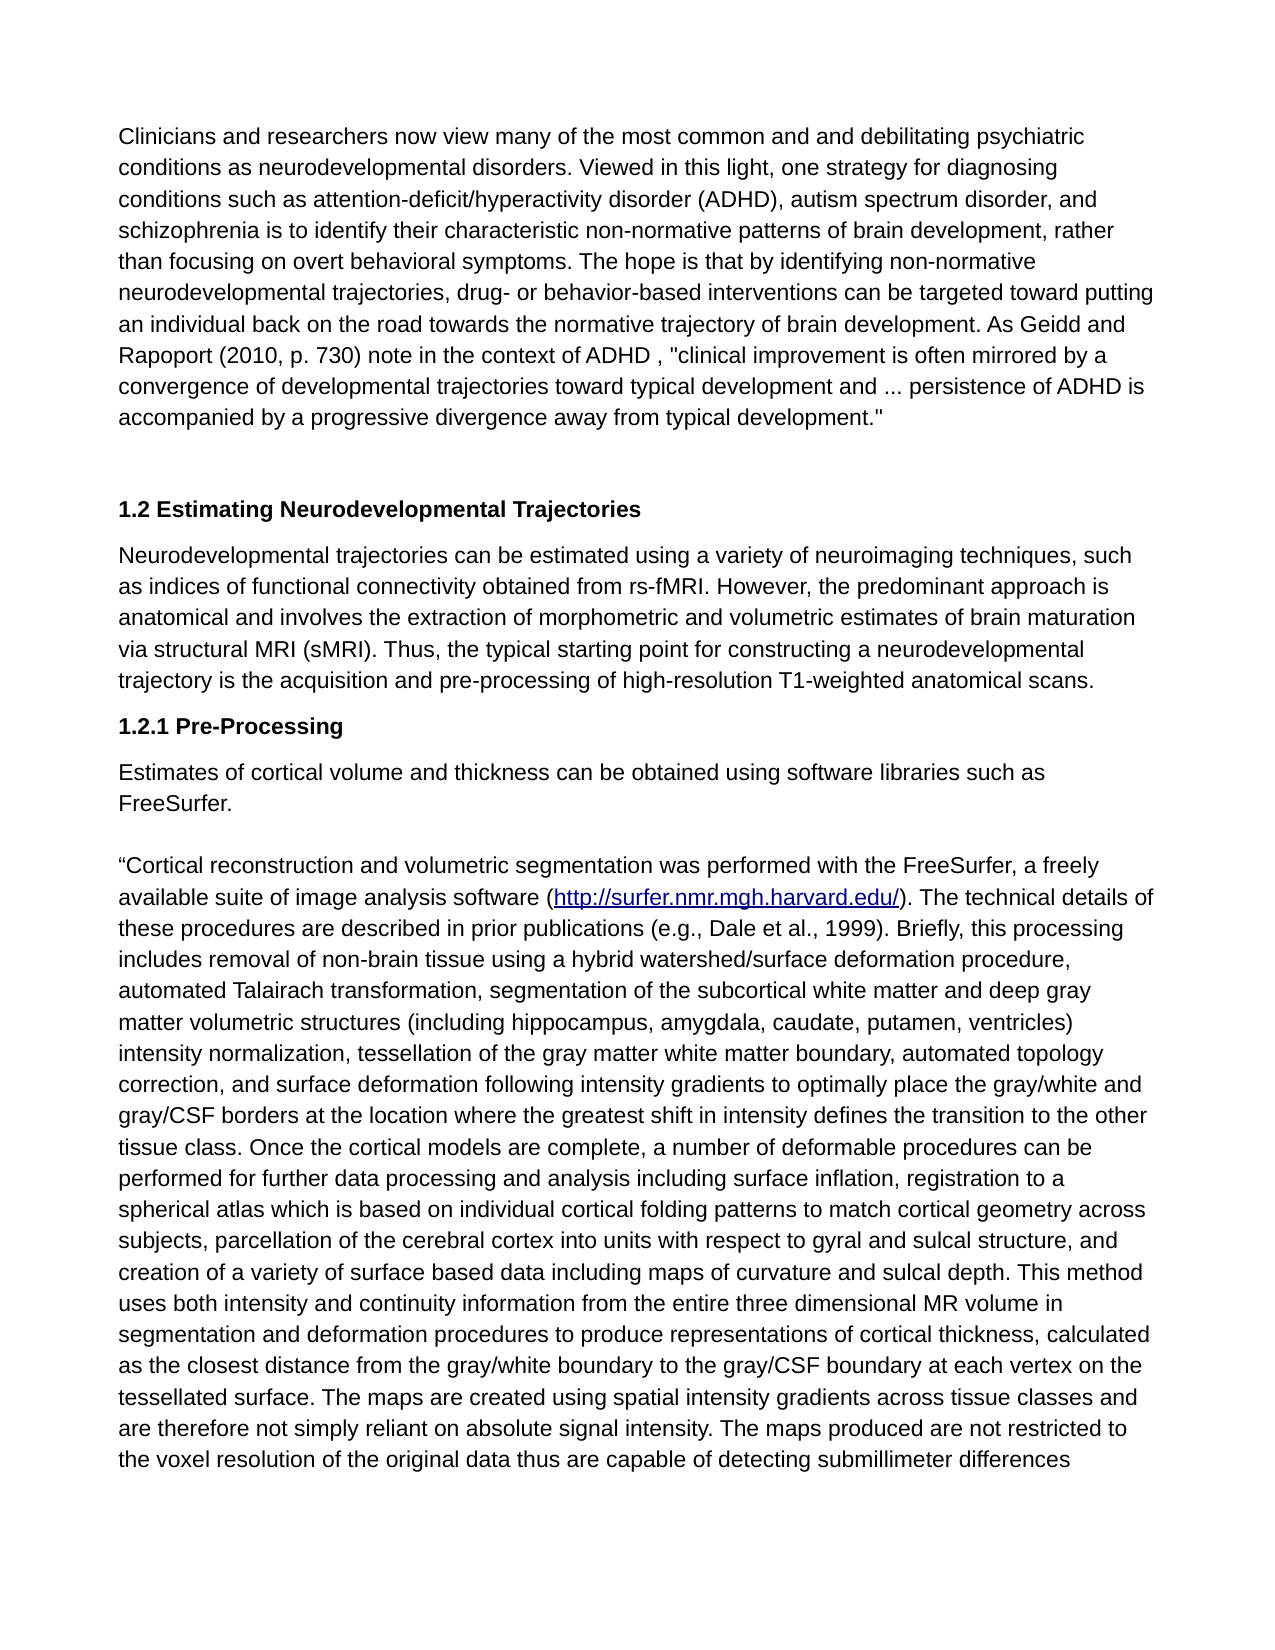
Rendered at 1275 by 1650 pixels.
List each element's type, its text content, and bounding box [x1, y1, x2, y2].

text 1.2.1 Pre-Processing [118, 708, 1157, 739]
text Clinicians and researchers now view many of the most common and and debilitating psychiatric conditions as neurodevelopmental disorders. Viewed in this light, one strategy for diagnosing conditions such as attention-deficit/hyperactivity disorder (ADHD), autism spectrum disorder, and schizophrenia is to identify their characteristic non-normative patterns of brain development, rather than focusing on overt behavioral symptoms. The hope is that by identifying non-normative neurodevelopmental trajectories, drug- or behavior-based interventions can be targeted toward putting an individual back on the road towards the normative trajectory of brain development. As Geidd and Rapoport (2010, p. 730) note in the context of ADHD , "clinical improvement is often mirrored by a convergence of developmental trajectories toward typical development and ... persistence of ADHD is accompanied by a progressive divergence away from typical development." [118, 118, 1157, 431]
text “Cortical reconstruction and volumetric segmentation was performed with the FreeSurfer, a freely available suite of image analysis software (http://surfer.nmr.mgh.harvard.edu/). The technical details of these procedures are described in prior publications (e.g., Dale et al., 1999). Briefly, this processing includes removal of non-brain tissue using a hybrid watershed/surface deformation procedure, automated Talairach transformation, segmentation of the subcortical white matter and deep gray matter volumetric structures (including hippocampus, amygdala, caudate, putamen, ventricles) intensity normalization, tessellation of the gray matter white matter boundary, automated topology correction, and surface deformation following intensity gradients to optimally place the gray/white and gray/CSF borders at the location where the greatest shift in intensity defines the transition to the other tissue class. Once the cortical models are complete, a number of deformable procedures can be performed for further data processing and analysis including surface inflation, registration to a spherical atlas which is based on individual cortical folding patterns to match cortical geometry across subjects, parcellation of the cerebral cortex into units with respect to gyral and sulcal structure, and creation of a variety of surface based data including maps of curvature and sulcal depth. This method uses both intensity and continuity information from the entire three dimensional MR volume in segmentation and deformation procedures to produce representations of cortical thickness, calculated as the closest distance from the gray/white boundary to the gray/CSF boundary at each vertex on the tessellated surface. The maps are created using spatial intensity gradients across tissue classes and are therefore not simply reliant on absolute signal intensity. The maps produced are not restricted to the voxel resolution of the original data thus are capable of detecting submillimeter differences [118, 847, 1157, 1472]
text Estimates of cortical volume and thickness can be obtained using software libraries such as FreeSurfer. [118, 753, 1157, 816]
text Neurodevelopmental trajectories can be estimated using a variety of neuroimaging techniques, such as indices of functional connectivity obtained from rs-fMRI. However, the predominant approach is anatomical and involves the extraction of morphometric and volumetric estimates of brain maturation via structural MRI (sMRI). Thus, the typical starting point for constructing a neurodevelopmental trajectory is the acquisition and pre-processing of high-resolution T1-weighted anatomical scans. [118, 537, 1157, 693]
text 1.2 Estimating Neurodevelopmental Trajectories [118, 491, 1157, 522]
